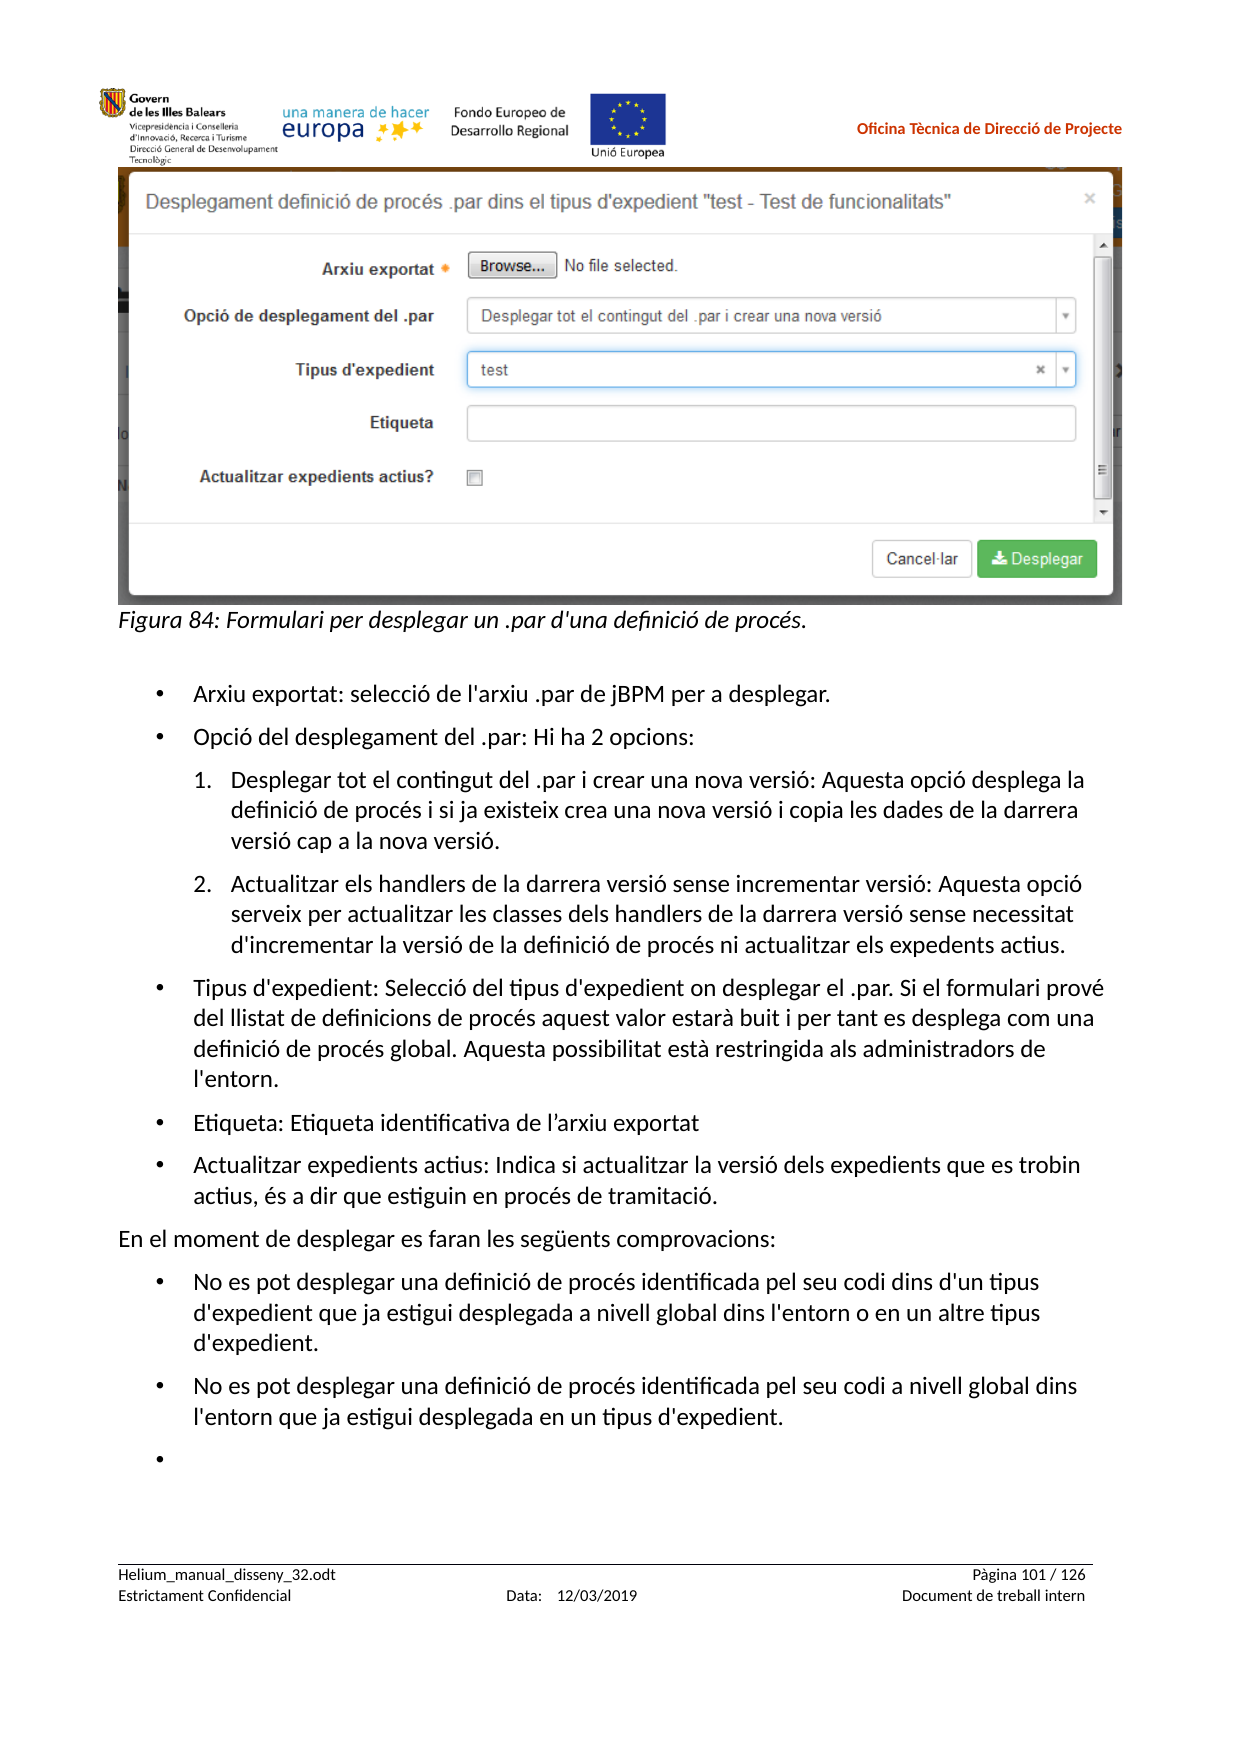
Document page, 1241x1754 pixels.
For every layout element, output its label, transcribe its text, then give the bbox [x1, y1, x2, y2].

picture [99, 87, 668, 166]
list Tipus d'expedient: Selecció del tipus d'expedient on desplegar el .par. Si el formulari prové del llistat de definicions de procés aquest valor estarà buit i per tant es desplega com una definició de procés global. Aquesta possibilitat està restringida als administradors de l'entorn. [156, 972, 1122, 1094]
list Desplegar tot el contingut del .par i crear una nova versió: Aquesta opció desplega la definició de procés i si ja existeix crea una nova versió i copia les dades de la darrera versió cap a la nova versió. [193, 764, 1122, 856]
text En el moment de desplegar es faran les següents comprovacions: [118, 1223, 1122, 1254]
list Arxiu exportat: selecció de l'arxiu .par de jBPM per a desplegar. [156, 678, 1122, 708]
text Figura 84: Formulari per desplegar un .par d'una definició de procés. [118, 605, 1122, 635]
list Etiqueta: Etiqueta identificativa de l’arxiu exportat [156, 1107, 1122, 1137]
list No es pot desplegar una definició de procés identificada pel seu codi dins d'un tipus d'expedient que ja estigui desplegada a nivell global dins l'entorn o en un altre tipus d'expedient. [156, 1266, 1122, 1358]
picture [118, 167, 1123, 605]
list Actualitzar els handlers de la darrera versió sense incrementar versió: Aquesta opció serveix per actualitzar les classes dels handlers de la darrera versió sense necessitat d'incrementar la versió de la definició de procés ni actualitzar els expedents actius. [193, 868, 1122, 959]
list Opció del desplegament del .par: Hi ha 2 opcions: [156, 721, 1122, 751]
list Actualitzar expedients actius: Indica si actualitzar la versió dels expedients que es trobin actius, és a dir que estiguin en procés de tramitació. [156, 1150, 1122, 1211]
list No es pot desplegar una definició de procés identificada pel seu codi a nivell global dins l'entorn que ja estigui desplegada en un tipus d'expedient. [156, 1370, 1122, 1431]
